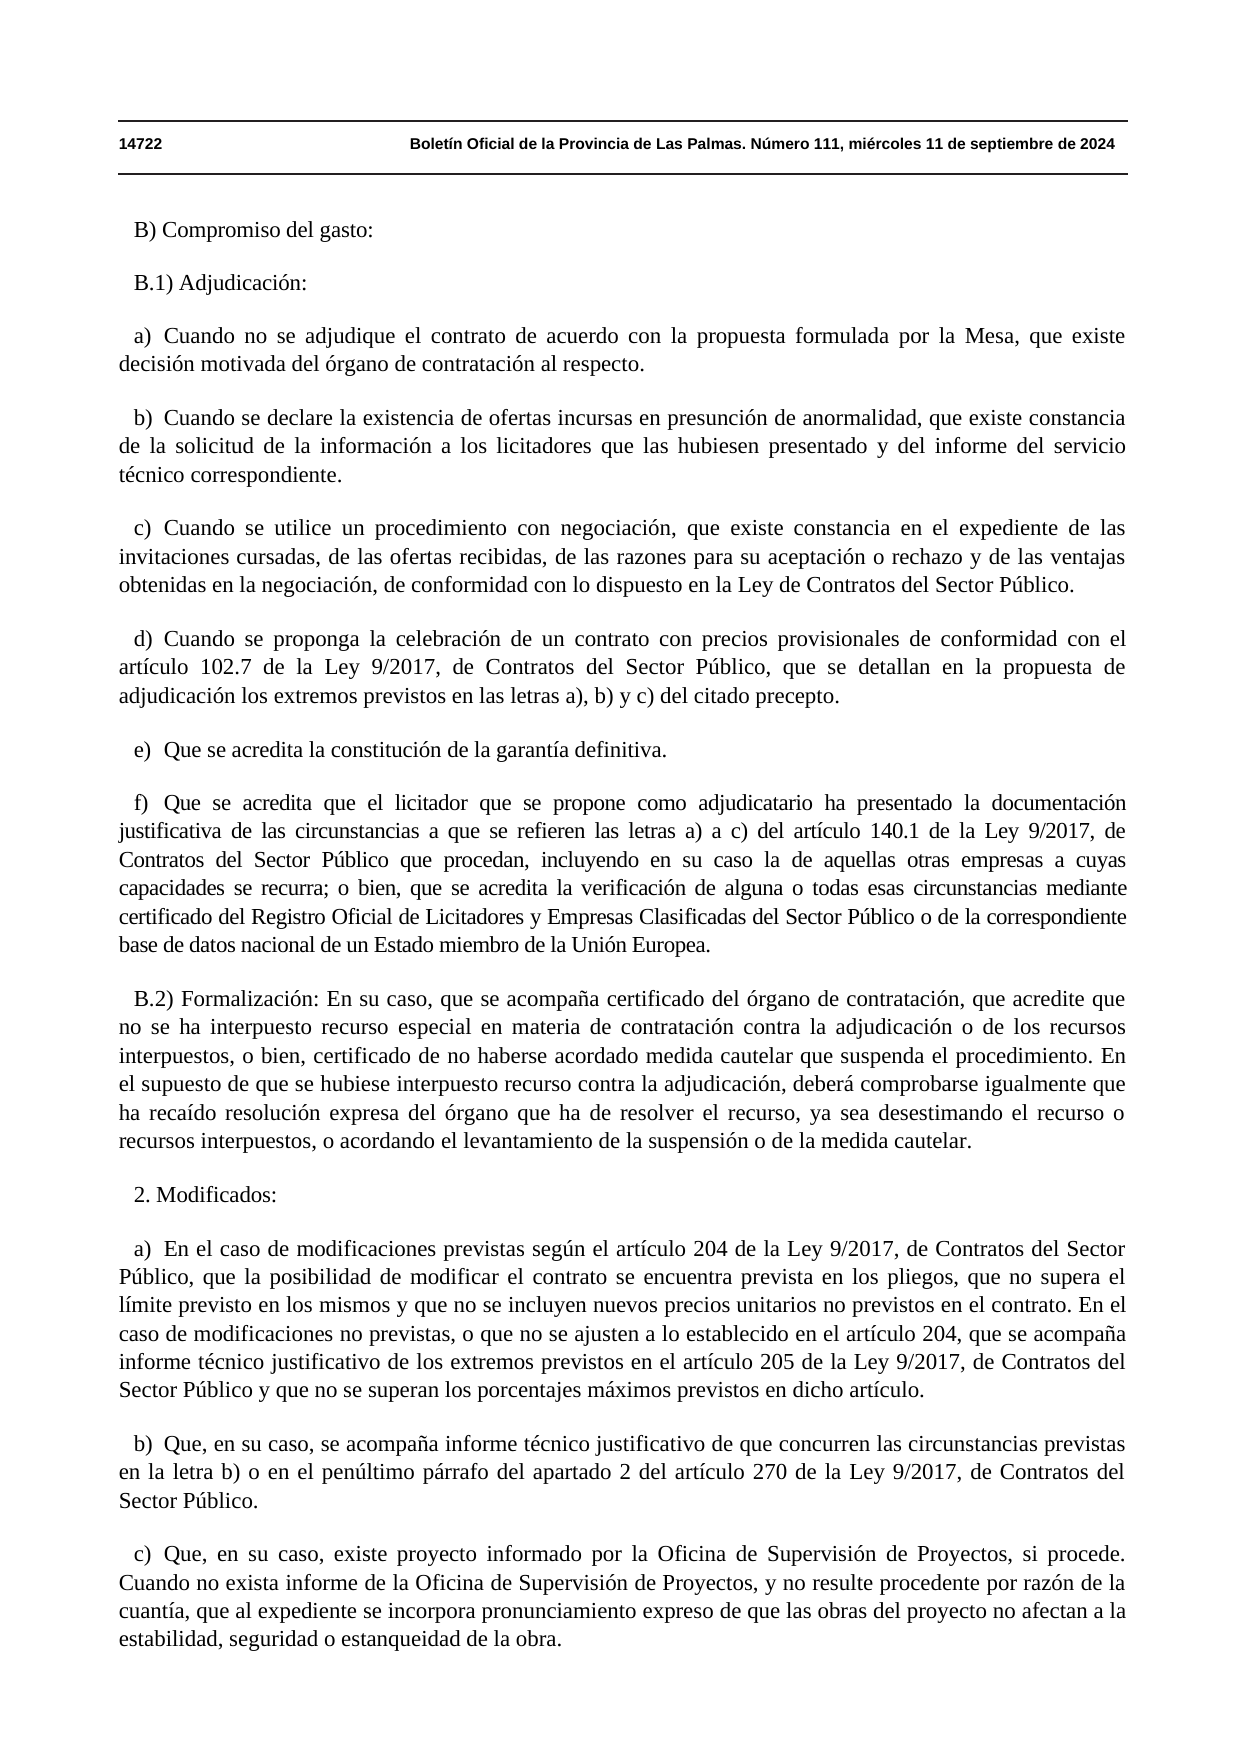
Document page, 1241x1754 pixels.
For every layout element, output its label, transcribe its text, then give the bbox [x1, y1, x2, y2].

list Que se acredita la constitución de la garantía definitiva. [118, 737, 1128, 762]
text 2. Modificados: [133, 1182, 1128, 1208]
list Que, en su caso, se acompaña informe técnico justificativo de que concurren las circunstancias previstas en la letra b) o en el penúltimo párrafo del apartado 2 del artículo 270 de la Ley 9/2017, de Contratos del Sector Público. [118, 1428, 1128, 1514]
text B.2) Formalización: En su caso, que se acompaña certificado del órgano de contratación, que acredite que no se ha interpuesto recurso especial en materia de contratación contra la adjudicación o de los recursos interpuestos, o bien, certificado de no haberse acordado medida cautelar que suspenda el procedimiento. En el supuesto de que se hubiese interpuesto recurso contra la adjudicación, deberá comprobarse igualmente que ha recaído resolución expresa del órgano que ha de resolver el recurso, ya sea desestimando el recurso o recursos interpuestos, o acordando el levantamiento de la suspensión o de la medida cautelar. [118, 984, 1128, 1154]
list Cuando se utilice un procedimiento con negociación, que existe constancia en el expediente de las invitaciones cursadas, de las ofertas recibidas, de las razones para su aceptación o rechazo y de las ventajas obtenidas en la negociación, de conformidad con lo dispuesto en la Ley de Contratos del Sector Público. [118, 513, 1128, 598]
text B) Compromiso del gasto: [133, 217, 1128, 242]
list Que se acredita que el licitador que se propone como adjudicatario ha presentado la documentación justificativa de las circunstancias a que se refieren las letras a) a c) del artículo 140.1 de la Ley 9/2017, de Contratos del Sector Público que procedan, incluyendo en su caso la de aquellas otras empresas a cuyas capacidades se recurra; o bien, que se acredita la verificación de alguna o todas esas circunstancias mediante certificado del Registro Oficial de Licitadores y Empresas Clasificadas del Sector Público o de la correspondiente base de datos nacional de un Estado miembro de la Unión Europea. [118, 788, 1128, 958]
list Cuando se declare la existencia de ofertas incursas en presunción de anormalidad, que existe constancia de la solicitud de la información a los licitadores que las hubiesen presentado y del informe del servicio técnico correspondiente. [118, 402, 1128, 488]
list Cuando no se adjudique el contrato de acuerdo con la propuesta formulada por la Mesa, que existe decisión motivada del órgano de contratación al respecto. [118, 320, 1128, 377]
list Cuando se proponga la celebración de un contrato con precios provisionales de conformidad con el artículo 102.7 de la Ley 9/2017, de Contratos del Sector Público, que se detallan en la propuesta de adjudicación los extremos previstos en las letras a), b) y c) del citado precepto. [118, 623, 1128, 709]
list En el caso de modificaciones previstas según el artículo 204 de la Ley 9/2017, de Contratos del Sector Público, que la posibilidad de modificar el contrato se encuentra prevista en los pliegos, que no supera el límite previsto en los mismos y que no se incluyen nuevos precios unitarios no previstos en el contrato. En el caso de modificaciones no previstas, o que no se ajusten a lo establecido en el artículo 204, que se acompaña informe técnico justificativo de los extremos previstos en el artículo 205 de la Ley 9/2017, de Contratos del Sector Público y que no se superan los porcentajes máximos previstos en dicho artículo. [118, 1233, 1128, 1403]
text B.1) Adjudicación: [133, 270, 1128, 295]
list Que, en su caso, existe proyecto informado por la Oficina de Supervisión de Proyectos, si procede. Cuando no exista informe de la Oficina de Supervisión de Proyectos, y no resulte procedente por razón de la cuantía, que al expediente se incorpora pronunciamiento expreso de que las obras del proyecto no afectan a la estabilidad, seguridad o estanqueidad de la obra. [118, 1539, 1128, 1652]
text 14722 Boletín Oficial de la Provincia de Las Palmas. Número 111, miércoles 11 de septiembre de 2024 [118, 135, 1128, 153]
